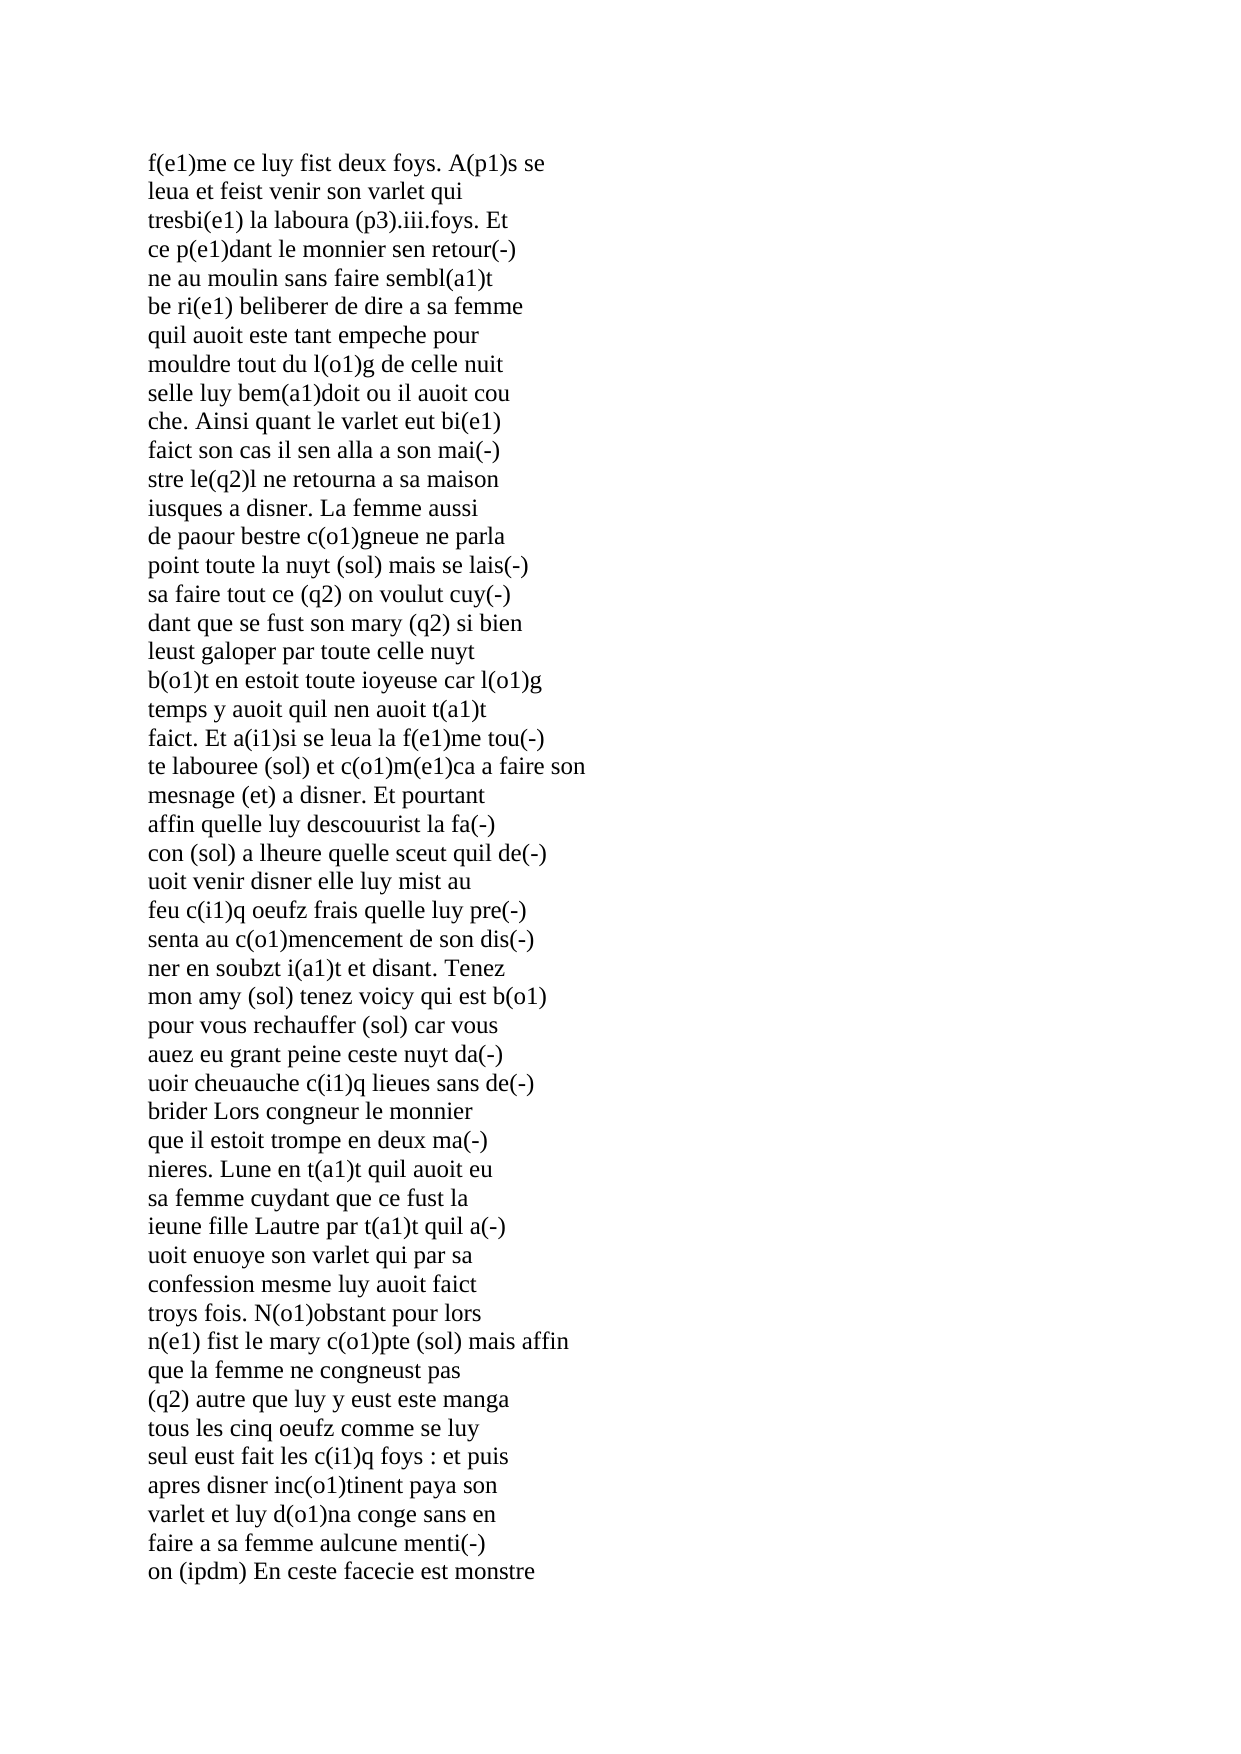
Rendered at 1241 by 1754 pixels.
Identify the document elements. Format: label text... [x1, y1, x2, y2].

text f(e1)me ce luy fist deux foys. A(p1)s se leua et feist venir son varlet qui tresbi(e1) la laboura (p3).iii.foys. Et ce p(e1)dant le monnier sen retour(-) ne au moulin sans faire sembl(a1)t be ri(e1) beliberer de dire a sa femme quil auoit este tant empeche pour mouldre tout du l(o1)g de celle nuit selle luy bem(a1)doit ou il auoit cou che. Ainsi quant le varlet eut bi(e1) faict son cas il sen alla a son mai(-) stre le(q2)l ne retourna a sa maison iusques a disner. La femme aussi de paour bestre c(o1)gneue ne parla point toute la nuyt (sol) mais se lais(-) sa faire tout ce (q2) on voulut cuy(-) dant que se fust son mary (q2) si bien leust galoper par toute celle nuyt b(o1)t en estoit toute ioyeuse car l(o1)g temps y auoit quil nen auoit t(a1)t faict. Et a(i1)si se leua la f(e1)me tou(-) te labouree (sol) et c(o1)m(e1)ca a faire son mesnage (et) a disner. Et pourtant affin quelle luy descouurist la fa(-) con (sol) a lheure quelle sceut quil de(-) uoit venir disner elle luy mist au feu c(i1)q oeufz frais quelle luy pre(-) senta au c(o1)mencement de son dis(-) ner en soubzt i(a1)t et disant. Tenez mon amy (sol) tenez voicy qui est b(o1) pour vous rechauffer (sol) car vous auez eu grant peine ceste nuyt da(-) uoir cheuauche c(i1)q lieues sans de(-) brider Lors congneur le monnier que il estoit trompe en deux ma(-) nieres. Lune en t(a1)t quil auoit eu sa femme cuydant que ce fust la ieune fille Lautre par t(a1)t quil a(-) uoit enuoye son varlet qui par sa confession mesme luy auoit faict troys fois. N(o1)obstant pour lors n(e1) fist le mary c(o1)pte (sol) mais affin que la femme ne congneust pas (q2) autre que luy y eust este manga tous les cinq oeufz comme se luy seul eust fait les c(i1)q foys : et puis apres disner inc(o1)tinent paya son varlet et luy d(o1)na conge sans en faire a sa femme aulcune menti(-) on (ipdm) En ceste facecie est monstre [148, 148, 1093, 1585]
